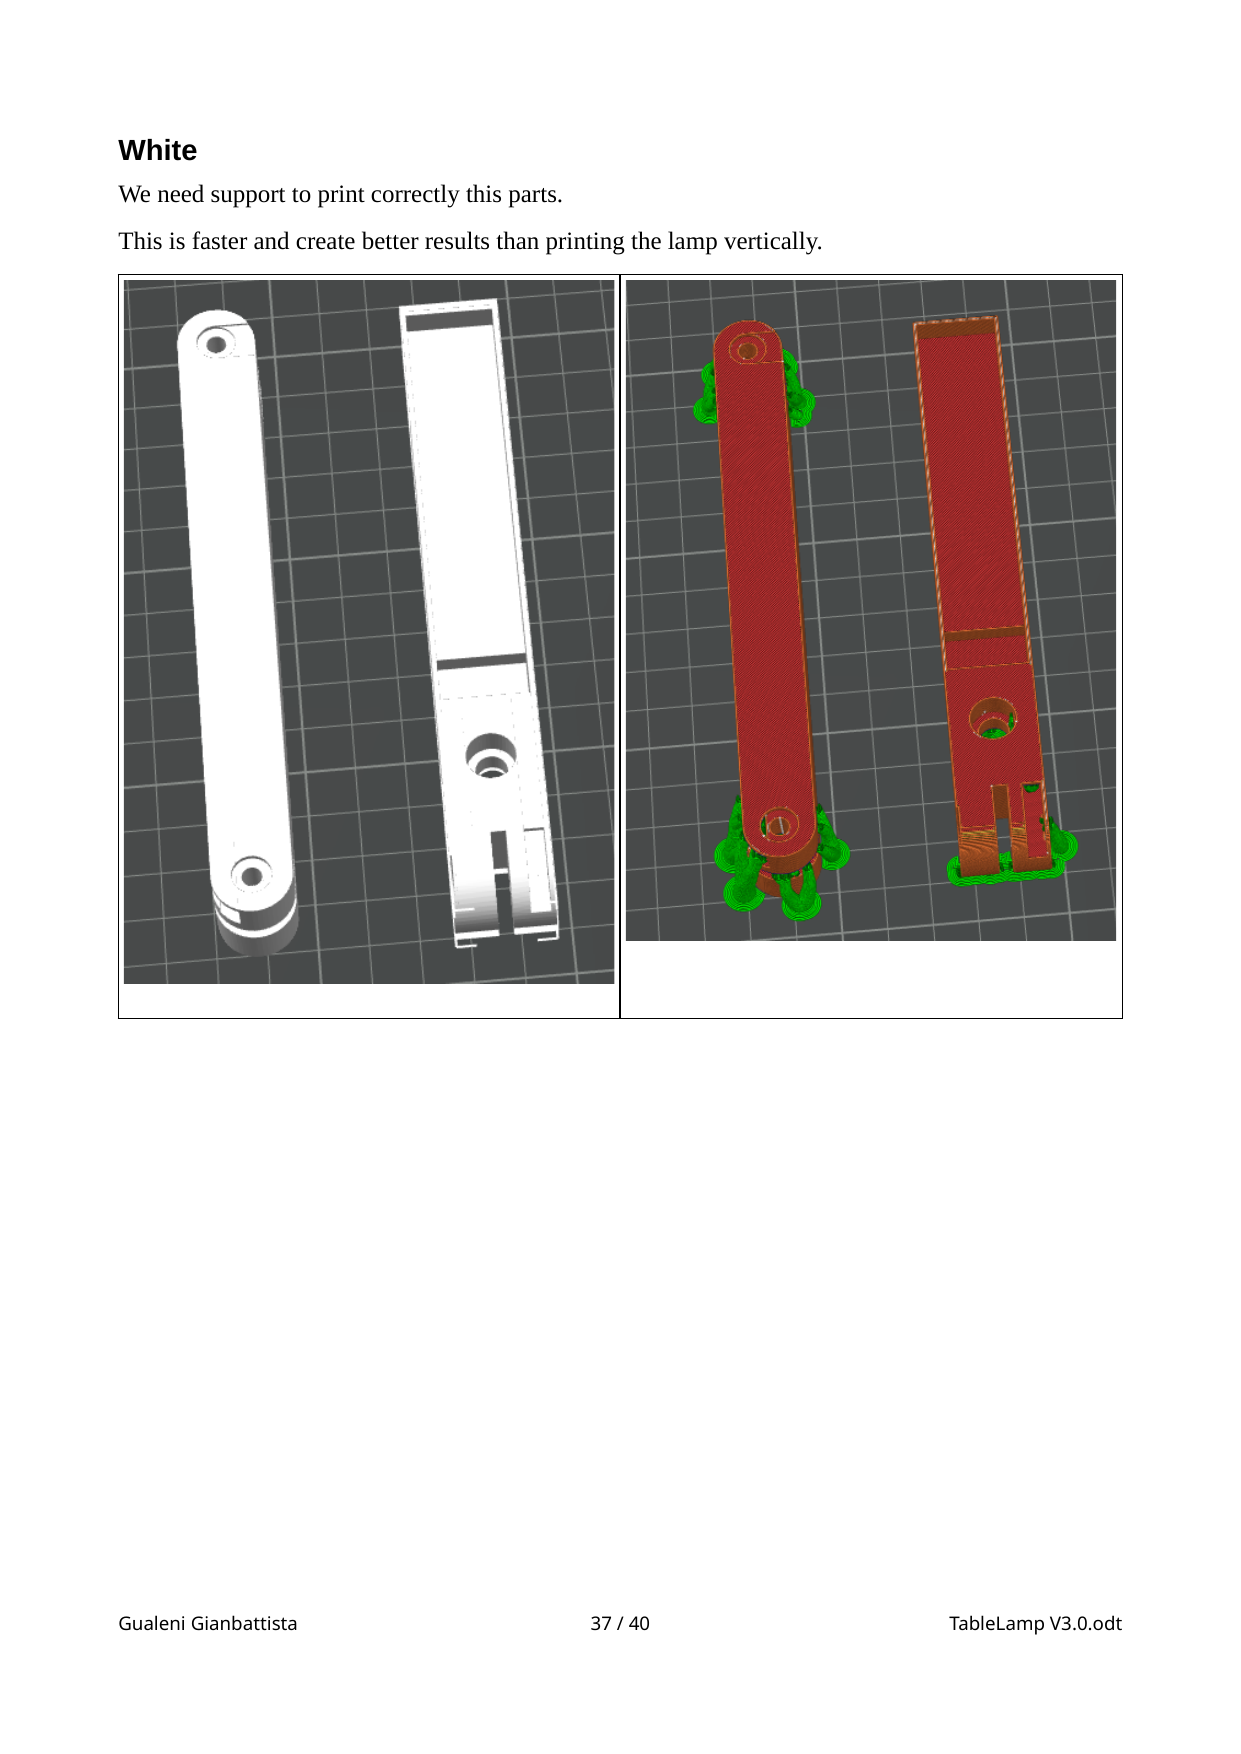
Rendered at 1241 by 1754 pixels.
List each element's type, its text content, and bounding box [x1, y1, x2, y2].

table_header [119, 275, 619, 1018]
text This is faster and create better results than printing the lamp vertically. [118, 226, 1122, 255]
picture [123, 280, 615, 984]
table_header [621, 275, 1122, 1018]
subtitle White [118, 133, 1122, 166]
picture [625, 280, 1117, 941]
text We need support to print correctly this parts. [118, 179, 1122, 207]
